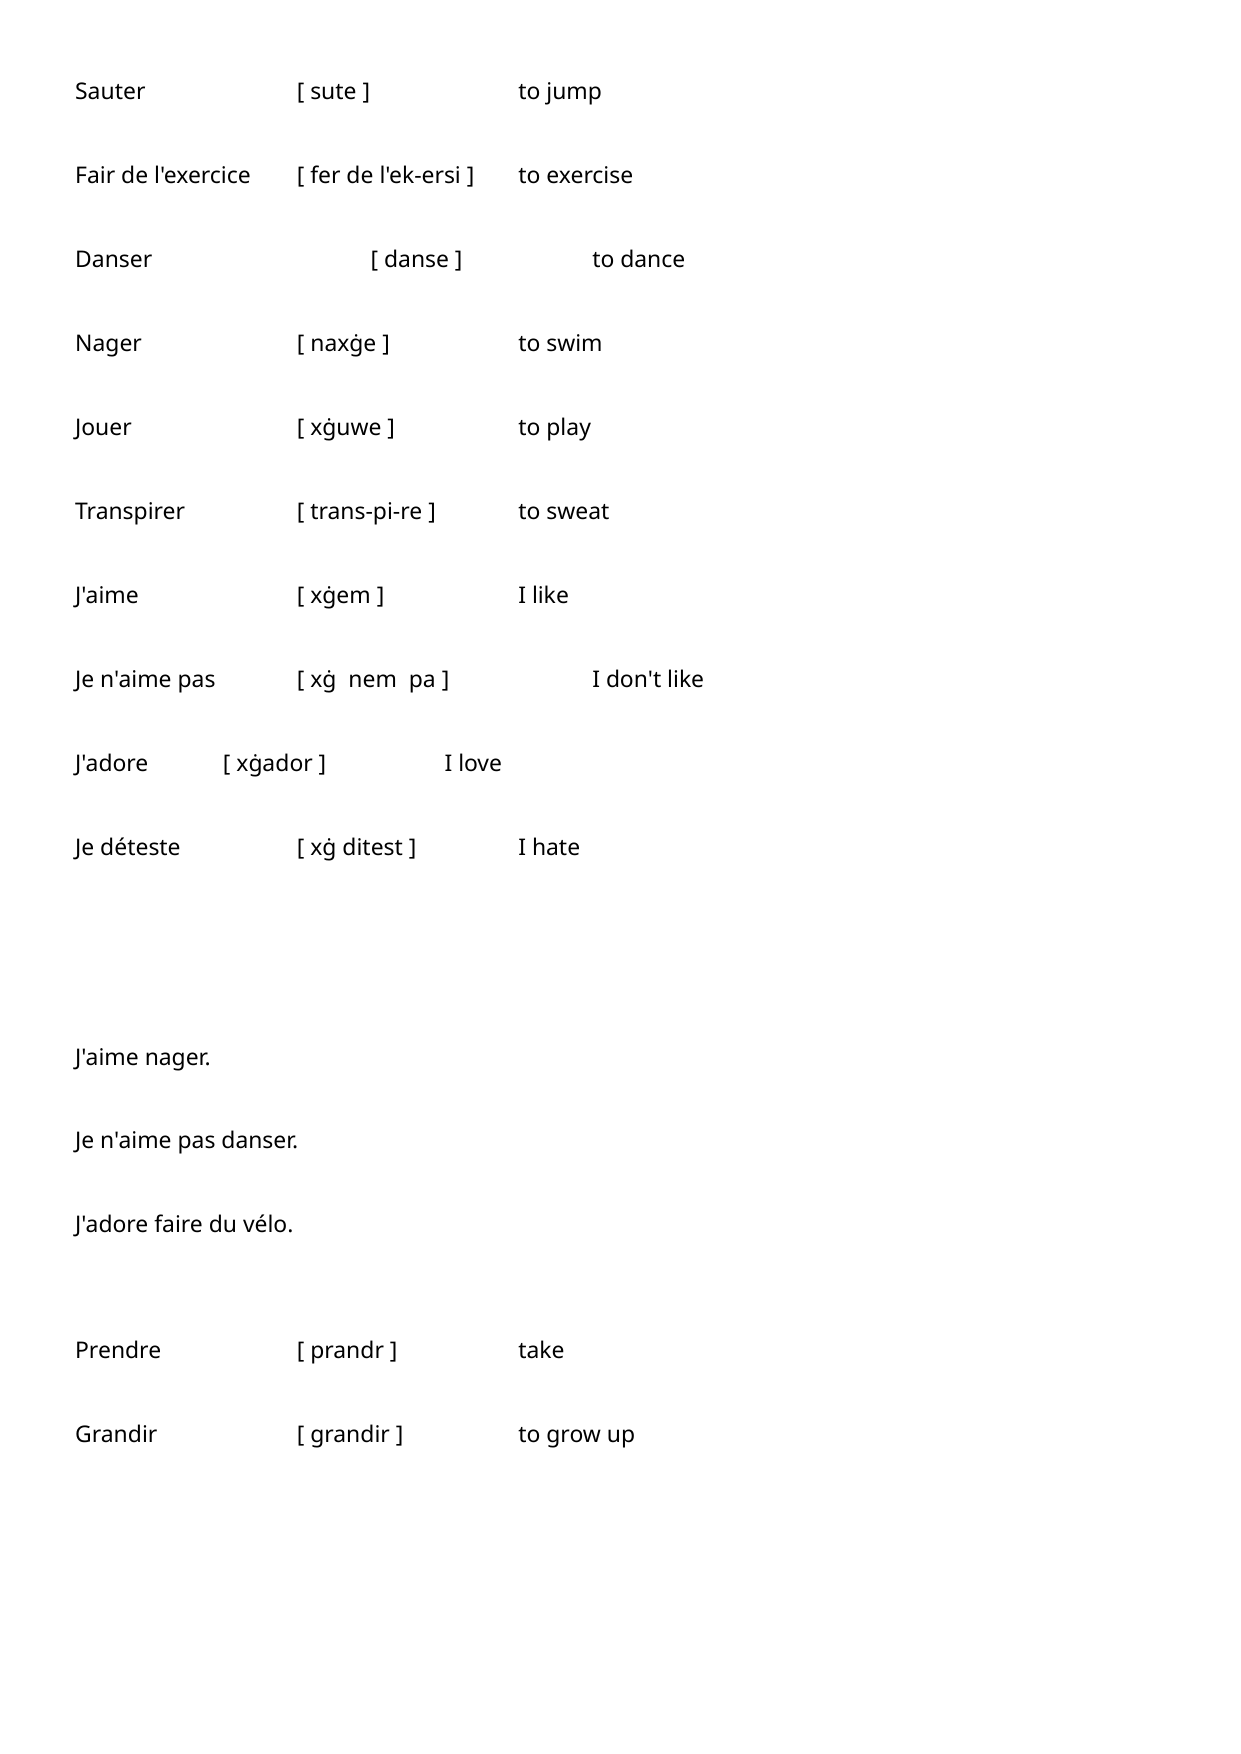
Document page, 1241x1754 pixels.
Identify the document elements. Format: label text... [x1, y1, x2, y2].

text Transpirer [ trans-pi-re ] to sweat [75, 495, 1165, 526]
text J'adore [ xġador ] I love [75, 747, 1165, 778]
text Prendre [ prandr ] take [75, 1334, 1165, 1366]
text J'aime [ xġem ] I like [75, 579, 1165, 610]
text Danser [ danse ] to dance [75, 243, 1165, 274]
text Jouer [ xġuwe ] to play [75, 411, 1165, 442]
text Je n'aime pas danser. [75, 1124, 1165, 1156]
text J'aime nager. [75, 1041, 1165, 1072]
text Fair de l'exercice [ fer de l'ek-ersi ] to exercise [75, 159, 1165, 190]
text Je n'aime pas [ xġ nem pa ] I don't like [75, 663, 1165, 694]
text Je déteste [ xġ ditest ] I hate [75, 831, 1165, 862]
text J'adore faire du vélo. [75, 1208, 1165, 1240]
text Nager [ naxġe ] to swim [75, 327, 1165, 358]
text Sauter [ sute ] to jump [75, 75, 1165, 106]
text Grandir [ grandir ] to grow up [75, 1418, 1165, 1449]
